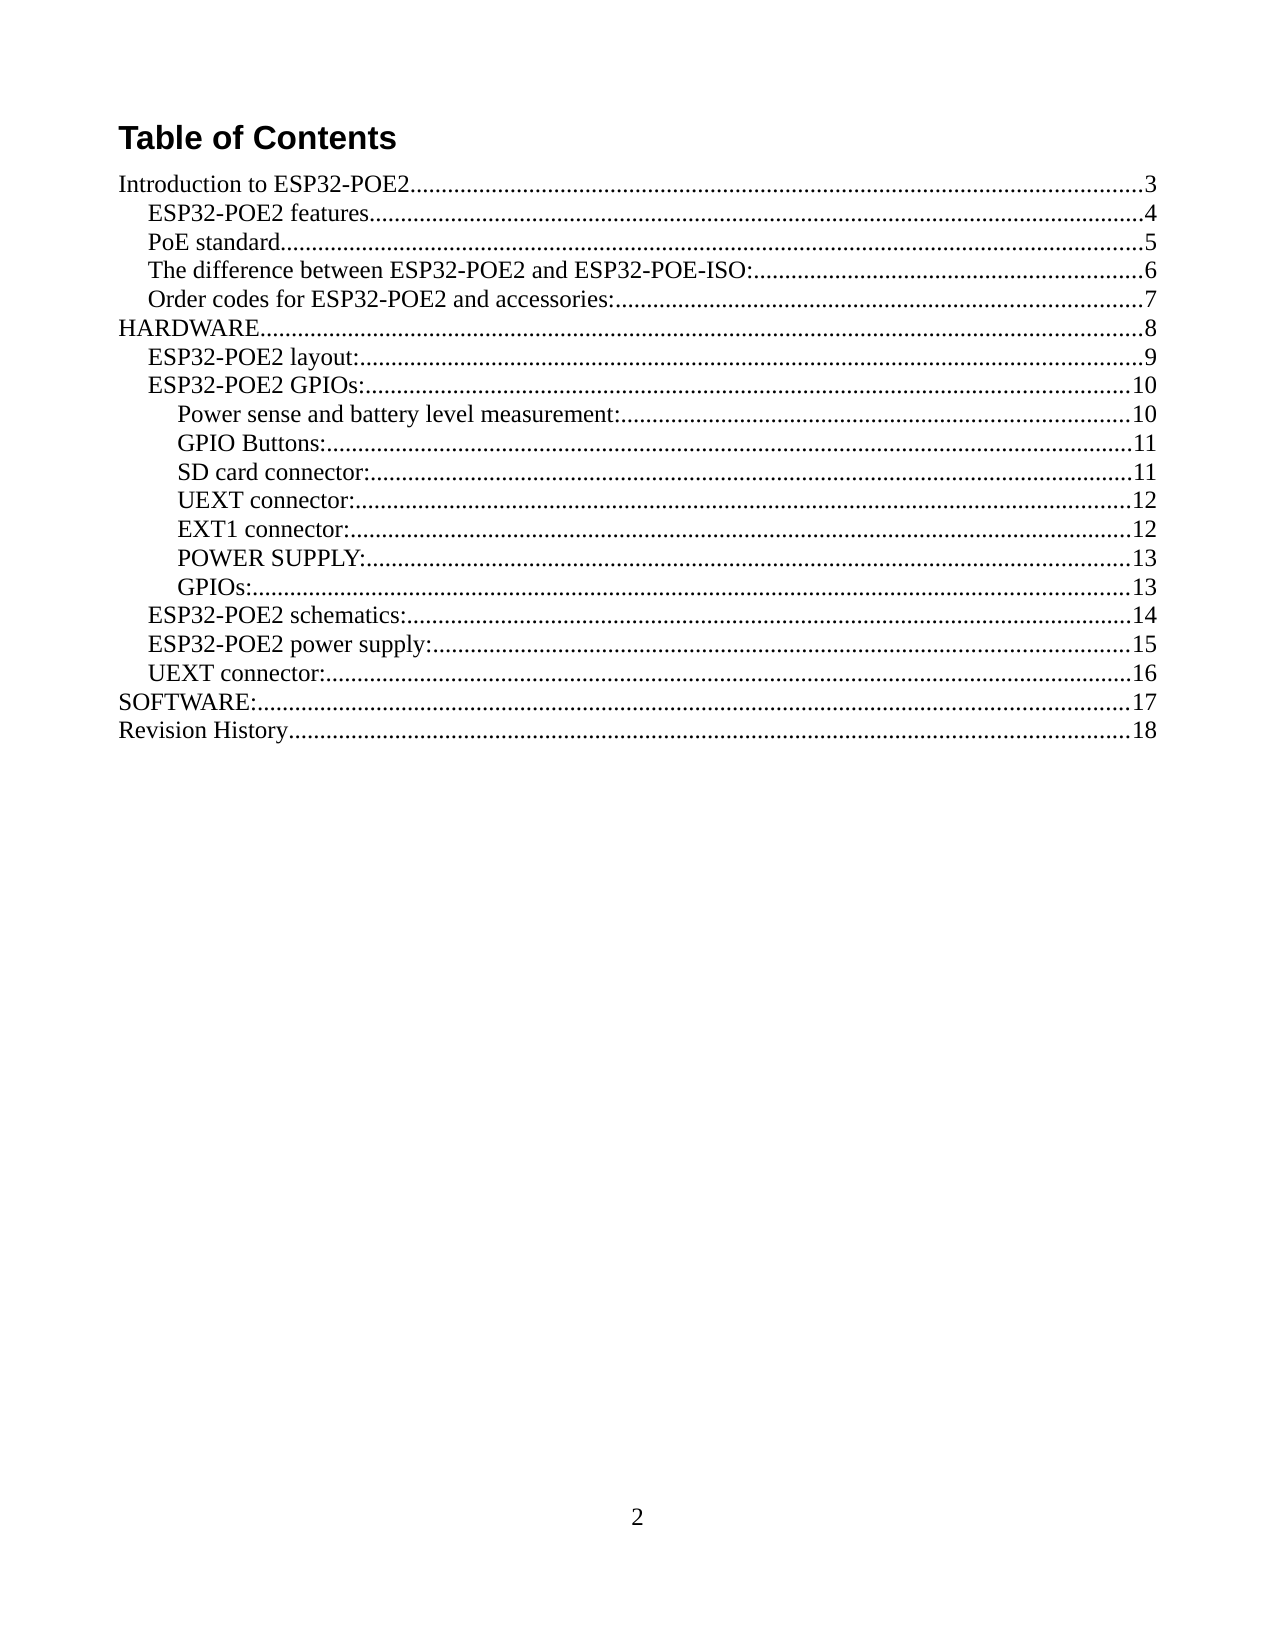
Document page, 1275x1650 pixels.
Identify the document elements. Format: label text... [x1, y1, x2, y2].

text UEXT connector: 12 [177, 485, 1157, 514]
text UEXT connector: 16 [148, 658, 1157, 687]
text ESP32-POE2 layout: 9 [148, 342, 1157, 370]
text EXT1 connector: 12 [177, 514, 1157, 543]
text PoE standard 5 [148, 227, 1157, 255]
text Revision History 18 [118, 715, 1157, 744]
subtitle Table of Contents [118, 118, 1157, 157]
text SOFTWARE: 17 [118, 687, 1157, 715]
text Introduction to ESP32-POE2 3 [118, 169, 1157, 198]
text The difference between ESP32-POE2 and ESP32-POE-ISO: 6 [148, 255, 1157, 284]
text Power sense and battery level measurement: 10 [177, 399, 1157, 428]
text POWER SUPPLY: 13 [177, 543, 1157, 572]
text Order codes for ESP32-POE2 and accessories: 7 [148, 284, 1157, 313]
text ESP32-POE2 power supply: 15 [148, 629, 1157, 658]
text GPIOs: 13 [177, 572, 1157, 600]
text ESP32-POE2 schematics: 14 [148, 600, 1157, 629]
text ESP32-POE2 features 4 [148, 198, 1157, 227]
text HARDWARE 8 [118, 313, 1157, 342]
text ESP32-POE2 GPIOs: 10 [148, 370, 1157, 399]
text GPIO Buttons: 11 [177, 428, 1157, 457]
text SD card connector: 11 [177, 457, 1157, 485]
